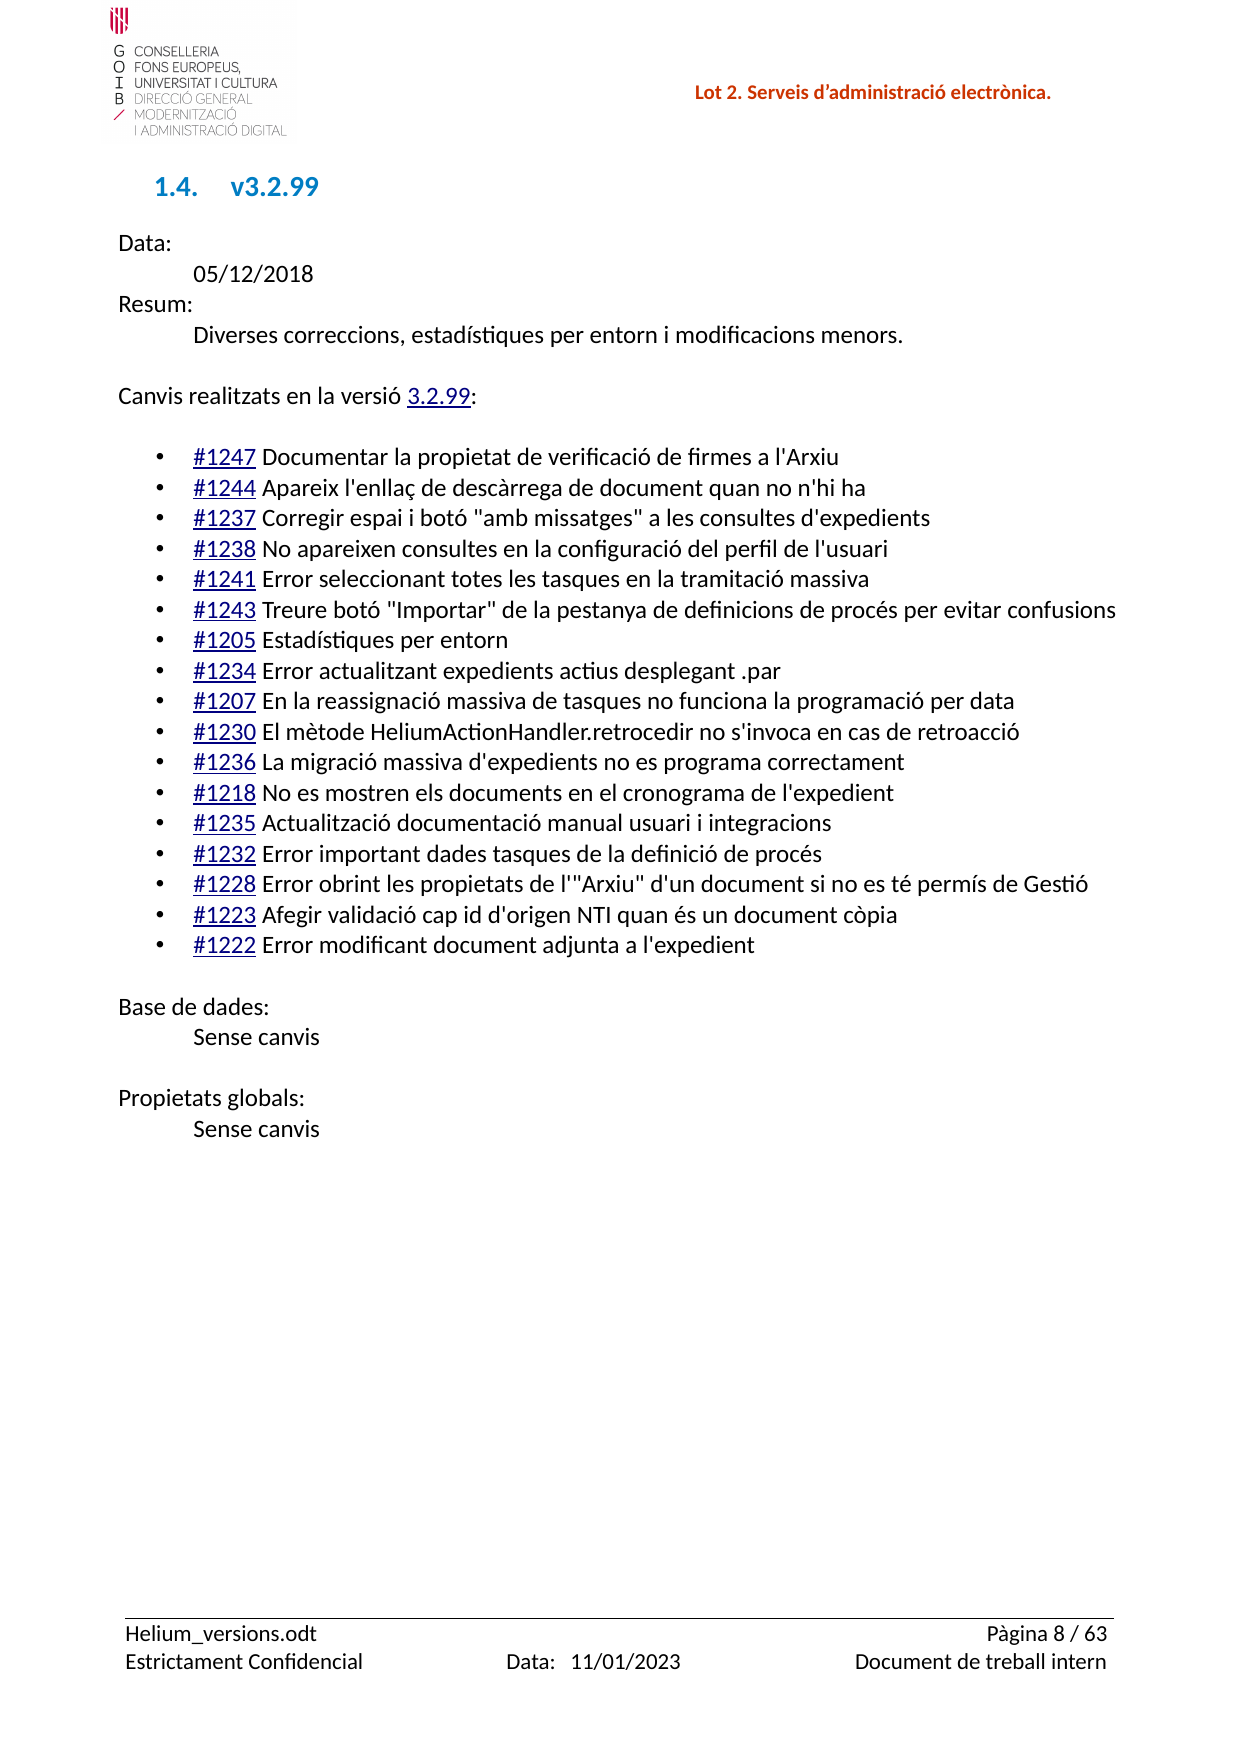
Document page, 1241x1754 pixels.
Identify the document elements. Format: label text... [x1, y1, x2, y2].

list #1205 Estadístiques per entorn [156, 624, 1122, 655]
list #1228 Error obrint les propietats de l'"Arxiu" d'un document si no es té permís de Gestió [156, 868, 1122, 899]
text Resum: [118, 289, 1122, 319]
list #1247 Documentar la propietat de verificació de firmes a l'Arxiu [156, 441, 1122, 472]
list #1232 Error important dades tasques de la definició de procés [156, 838, 1122, 868]
list #1241 Error seleccionant totes les tasques en la tramitació massiva [156, 563, 1122, 594]
list #1234 Error actualitzant expedients actius desplegant .par [156, 655, 1122, 685]
list #1222 Error modificant document adjunta a l'expedient [156, 929, 1122, 960]
list #1238 No apareixen consultes en la configuració del perfil de l'usuari [156, 533, 1122, 563]
list #1237 Corregir espai i botó "amb missatges" a les consultes d'expedients [156, 502, 1122, 533]
text 05/12/2018 [118, 258, 1122, 289]
list #1223 Afegir validació cap id d'origen NTI quan és un document còpia [156, 899, 1122, 929]
text Propietats globals: [118, 1082, 1122, 1113]
list #1207 En la reassignació massiva de tasques no funciona la programació per data [156, 685, 1122, 716]
text Sense canvis [118, 1021, 1122, 1052]
text Sense canvis [118, 1113, 1122, 1143]
list #1230 El mètode HeliumActionHandler.retrocedir no s'invoca en cas de retroacció [156, 716, 1122, 746]
list #1243 Treure botó "Importar" de la pestanya de definicions de procés per evitar confusions [156, 594, 1122, 624]
list #1244 Apareix l'enllaç de descàrrega de document quan no n'hi ha [156, 472, 1122, 502]
text Diverses correccions, estadístiques per entorn i modificacions menors. [118, 319, 1122, 350]
picture [100, 0, 297, 144]
list #1218 No es mostren els documents en el cronograma de l'expedient [156, 777, 1122, 807]
subtitle v3.2.99 [153, 168, 1122, 204]
text Data: [118, 228, 1122, 258]
text Base de dades: [118, 991, 1122, 1021]
list #1236 La migració massiva d'expedients no es programa correctament [156, 746, 1122, 777]
list #1235 Actualització documentació manual usuari i integracions [156, 807, 1122, 838]
text Canvis realitzats en la versió 3.2.99: [118, 380, 1122, 411]
